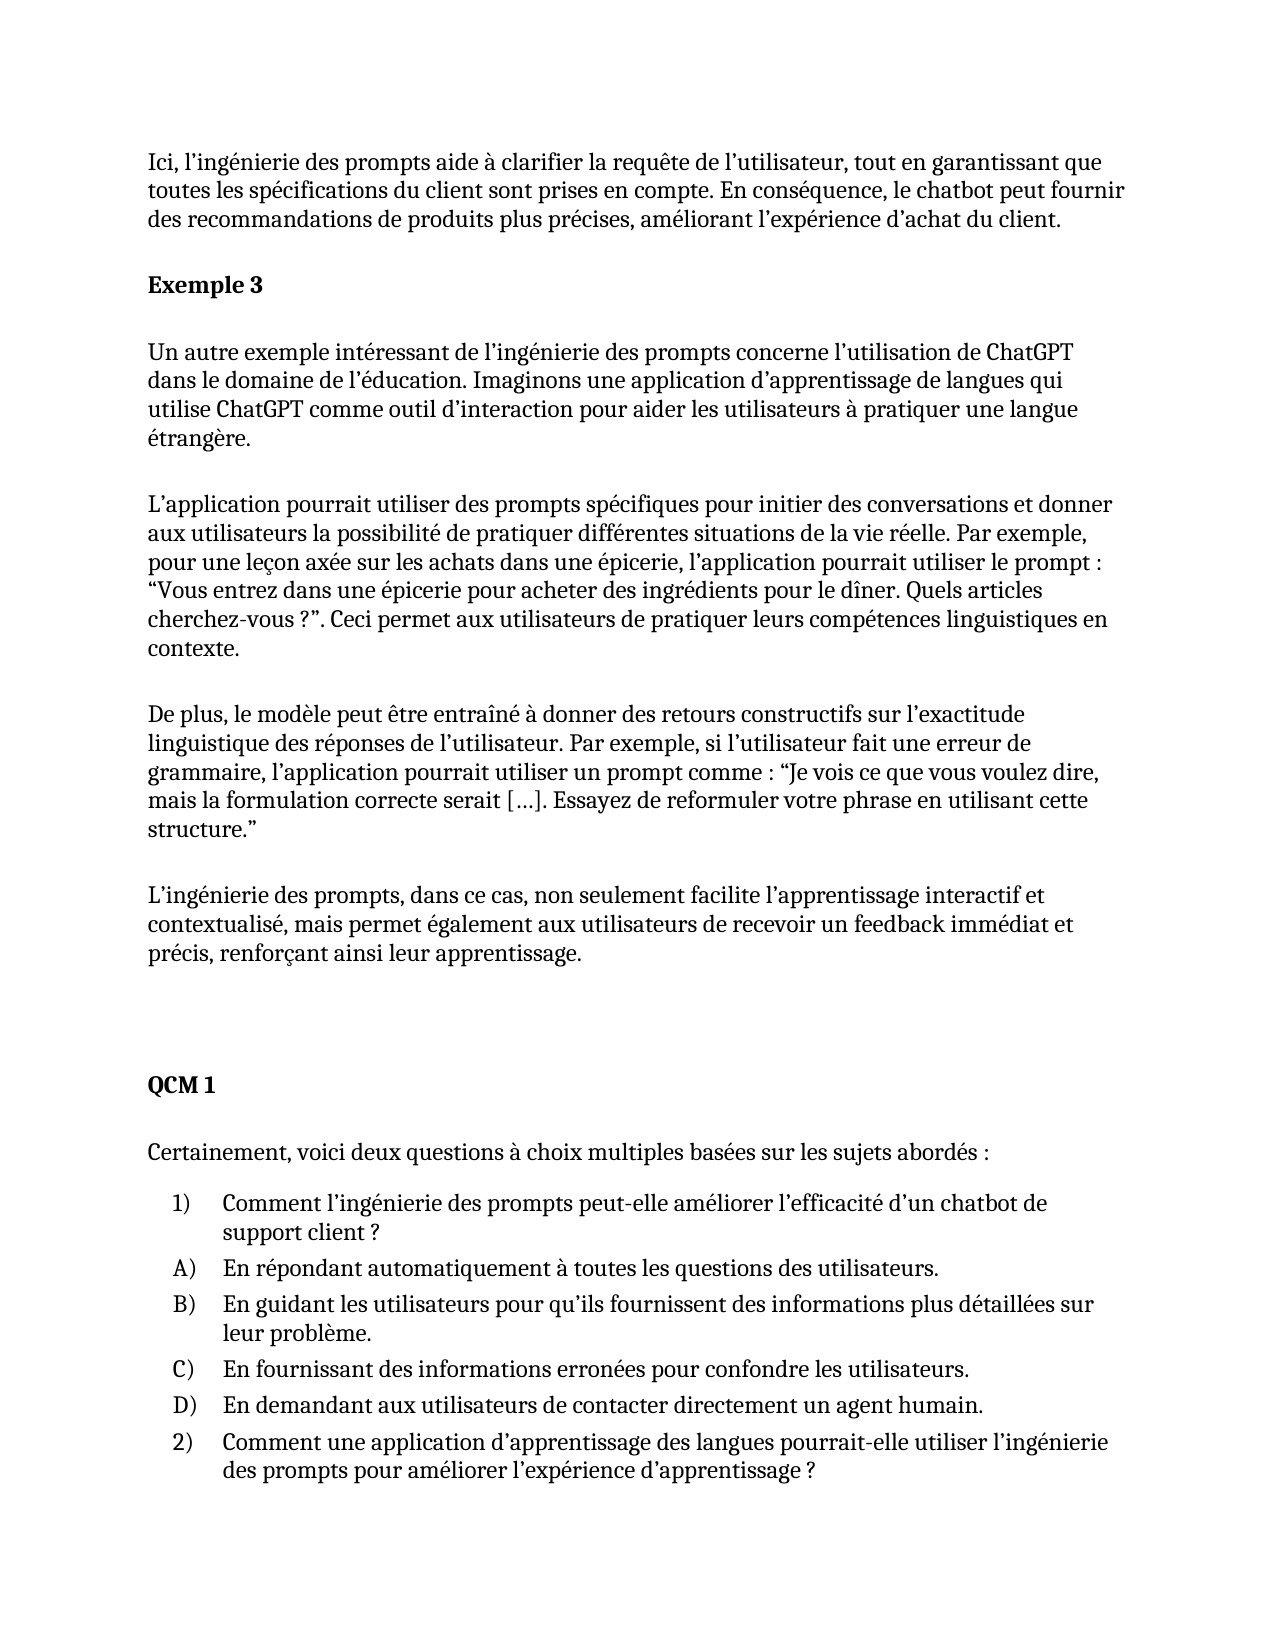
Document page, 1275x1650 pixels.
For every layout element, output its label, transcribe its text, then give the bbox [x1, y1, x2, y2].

list En guidant les utilisateurs pour qu’ils fournissent des informations plus détaillées sur leur problème. [173, 1290, 1127, 1348]
text De plus, le modèle peut être entraîné à donner des retours constructifs sur l’exactitude linguistique des réponses de l’utilisateur. Par exemple, si l’utilisateur fait une erreur de grammaire, l’application pourrait utiliser un prompt comme : “Je vois ce que vous voulez dire, mais la formulation correcte serait […]. Essayez de reformuler votre phrase en utilisant cette structure.” [148, 700, 1127, 844]
text Ici, l’ingénierie des prompts aide à clarifier la requête de l’utilisateur, tout en garantissant que toutes les spécifications du client sont prises en compte. En conséquence, le chatbot peut fournir des recommandations de produits plus précises, améliorant l’expérience d’achat du client. [148, 148, 1127, 234]
list En répondant automatiquement à toutes les questions des utilisateurs. [173, 1254, 1127, 1283]
text Certainement, voici deux questions à choix multiples basées sur les sujets abordés : [148, 1138, 1127, 1166]
text L’ingénierie des prompts, dans ce cas, non seulement facilite l’apprentissage interactif et contextualisé, mais permet également aux utilisateurs de recevoir un feedback immédiat et précis, renforçant ainsi leur apprentissage. [148, 881, 1127, 968]
list En fournissant des informations erronées pour confondre les utilisateurs. [173, 1355, 1127, 1384]
list Comment l’ingénierie des prompts peut-elle améliorer l’efficacité d’un chatbot de support client ? [173, 1189, 1127, 1246]
text L’application pourrait utiliser des prompts spécifiques pour initier des conversations et donner aux utilisateurs la possibilité de pratiquer différentes situations de la vie réelle. Par exemple, pour une leçon axée sur les achats dans une épicerie, l’application pourrait utiliser le prompt : “Vous entrez dans une épicerie pour acheter des ingrédients pour le dîner. Quels articles cherchez-vous ?”. Ceci permet aux utilisateurs de pratiquer leurs compétences linguistiques en contexte. [148, 490, 1127, 663]
list En demandant aux utilisateurs de contacter directement un agent humain. [173, 1391, 1127, 1420]
text QCM 1 [148, 1071, 1127, 1100]
text Un autre exemple intéressant de l’ingénierie des prompts concerne l’utilisation de ChatGPT dans le domaine de l’éducation. Imaginons une application d’apprentissage de langues qui utilise ChatGPT comme outil d’interaction pour aider les utilisateurs à pratiquer une langue étrangère. [148, 338, 1127, 453]
list Comment une application d’apprentissage des langues pourrait-elle utiliser l’ingénierie des prompts pour améliorer l’expérience d’apprentissage ? [173, 1428, 1127, 1485]
text Exemple 3 [148, 271, 1127, 300]
